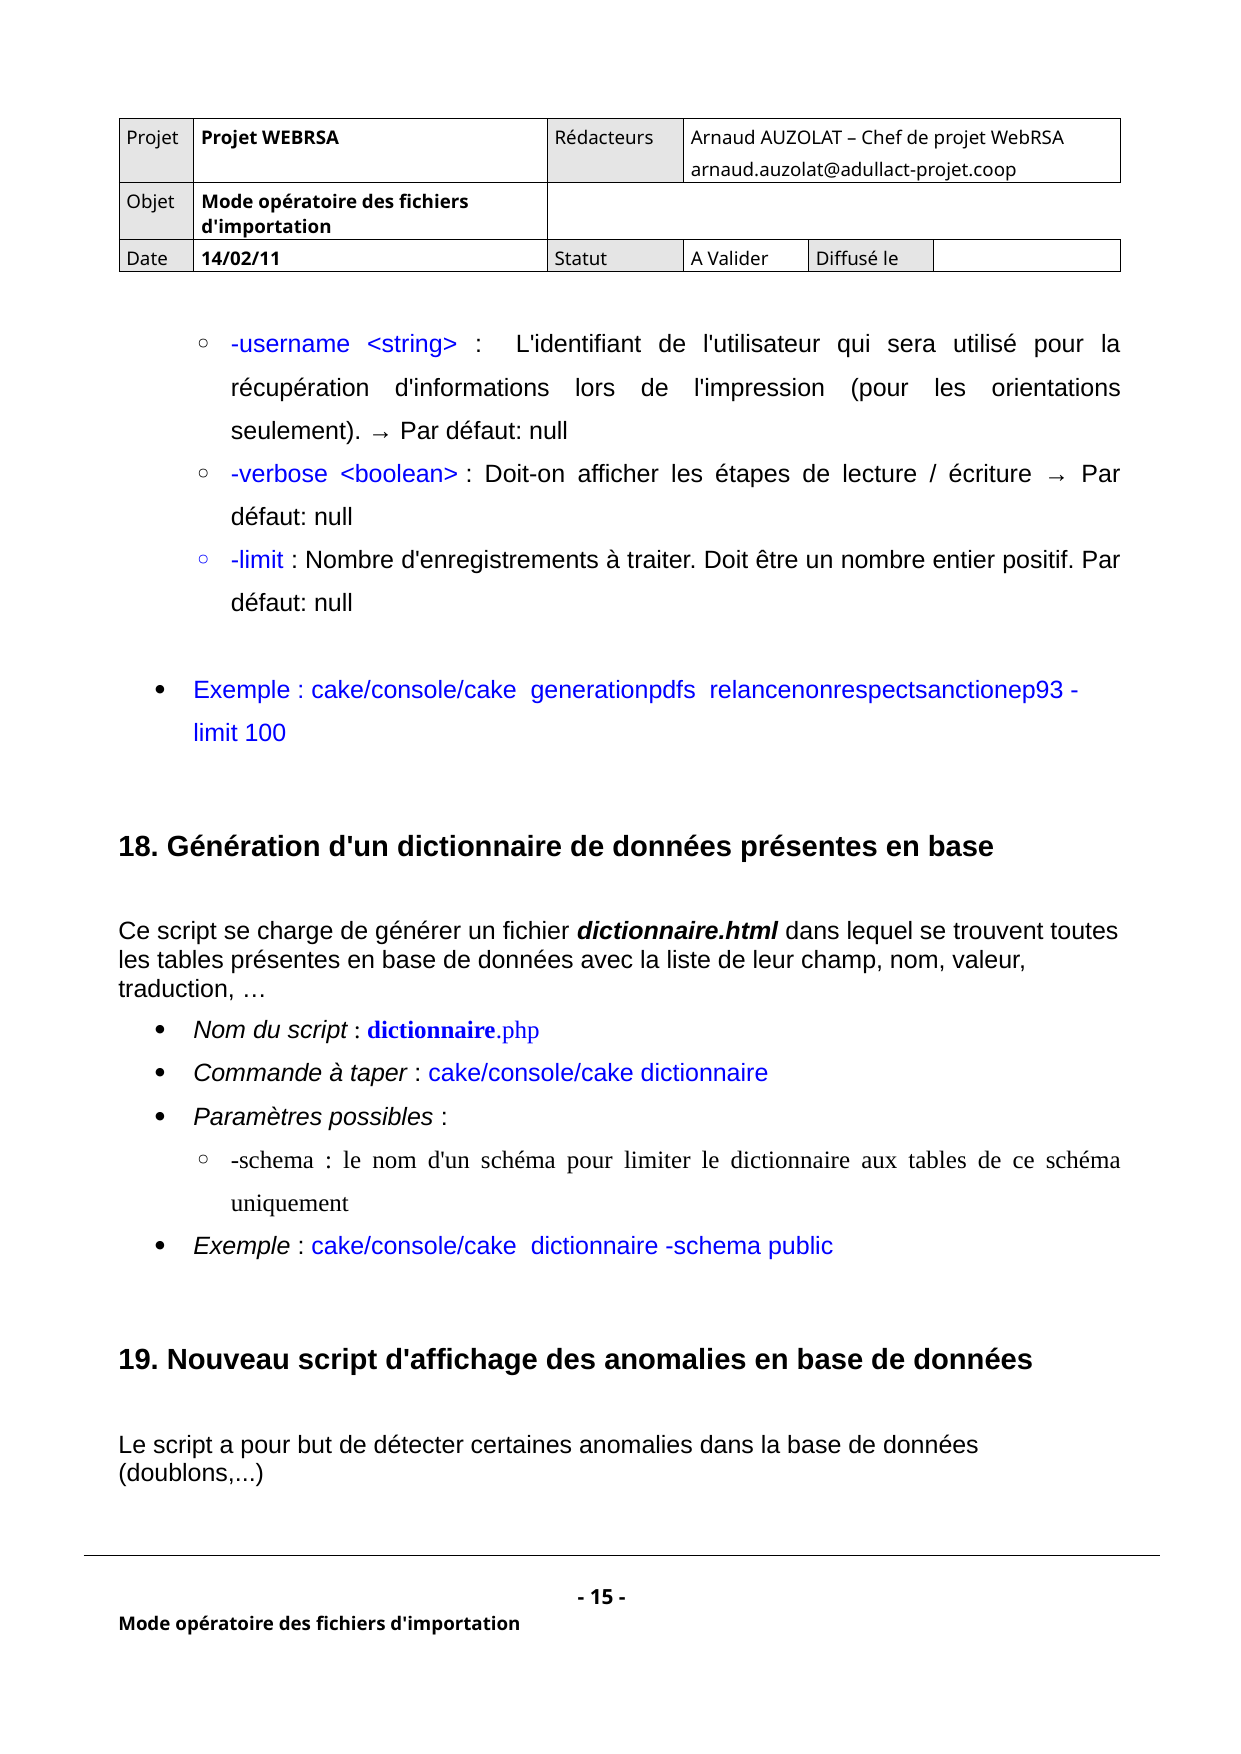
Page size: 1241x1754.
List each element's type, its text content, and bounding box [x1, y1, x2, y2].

list Paramètres possibles : [156, 1102, 1122, 1130]
list -schema : le nom d'un schéma pour limiter le dictionnaire aux tables de ce schéma uniquement [193, 1145, 1122, 1217]
text Le script a pour but de détecter certaines anomalies dans la base de données (doublons,...) [118, 1430, 1122, 1487]
list -limit : Nombre d'enregistrements à traiter. Doit être un nombre entier positif. Par défaut: null [193, 545, 1122, 617]
list Commande à taper : cake/console/cake dictionnaire [156, 1058, 1122, 1087]
list -username <string> : L'identifiant de l'utilisateur qui sera utilisé pour la récupération d'informations lors de l'impression (pour les orientations seulement). → Par défaut: null [193, 329, 1122, 444]
list -verbose <boolean> : Doit-on afficher les étapes de lecture / écriture → Par défaut: null [193, 459, 1122, 531]
text Ce script se charge de générer un fichier dictionnaire.html dans lequel se trouvent toutes les tables présentes en base de données avec la liste de leur champ, nom, valeur, traduction, … [118, 916, 1122, 1003]
list Nom du script : dictionnaire.php [156, 1015, 1122, 1044]
subtitle 19. Nouveau script d'affichage des anomalies en base de données [118, 1342, 1122, 1376]
list Exemple : cake/console/cake generationpdfs relancenonrespectsanctionep93 -limit 100 [156, 674, 1122, 747]
subtitle 18. Génération d'un dictionnaire de données présentes en base [118, 829, 1122, 863]
list Exemple : cake/console/cake dictionnaire -schema public [156, 1231, 1122, 1260]
